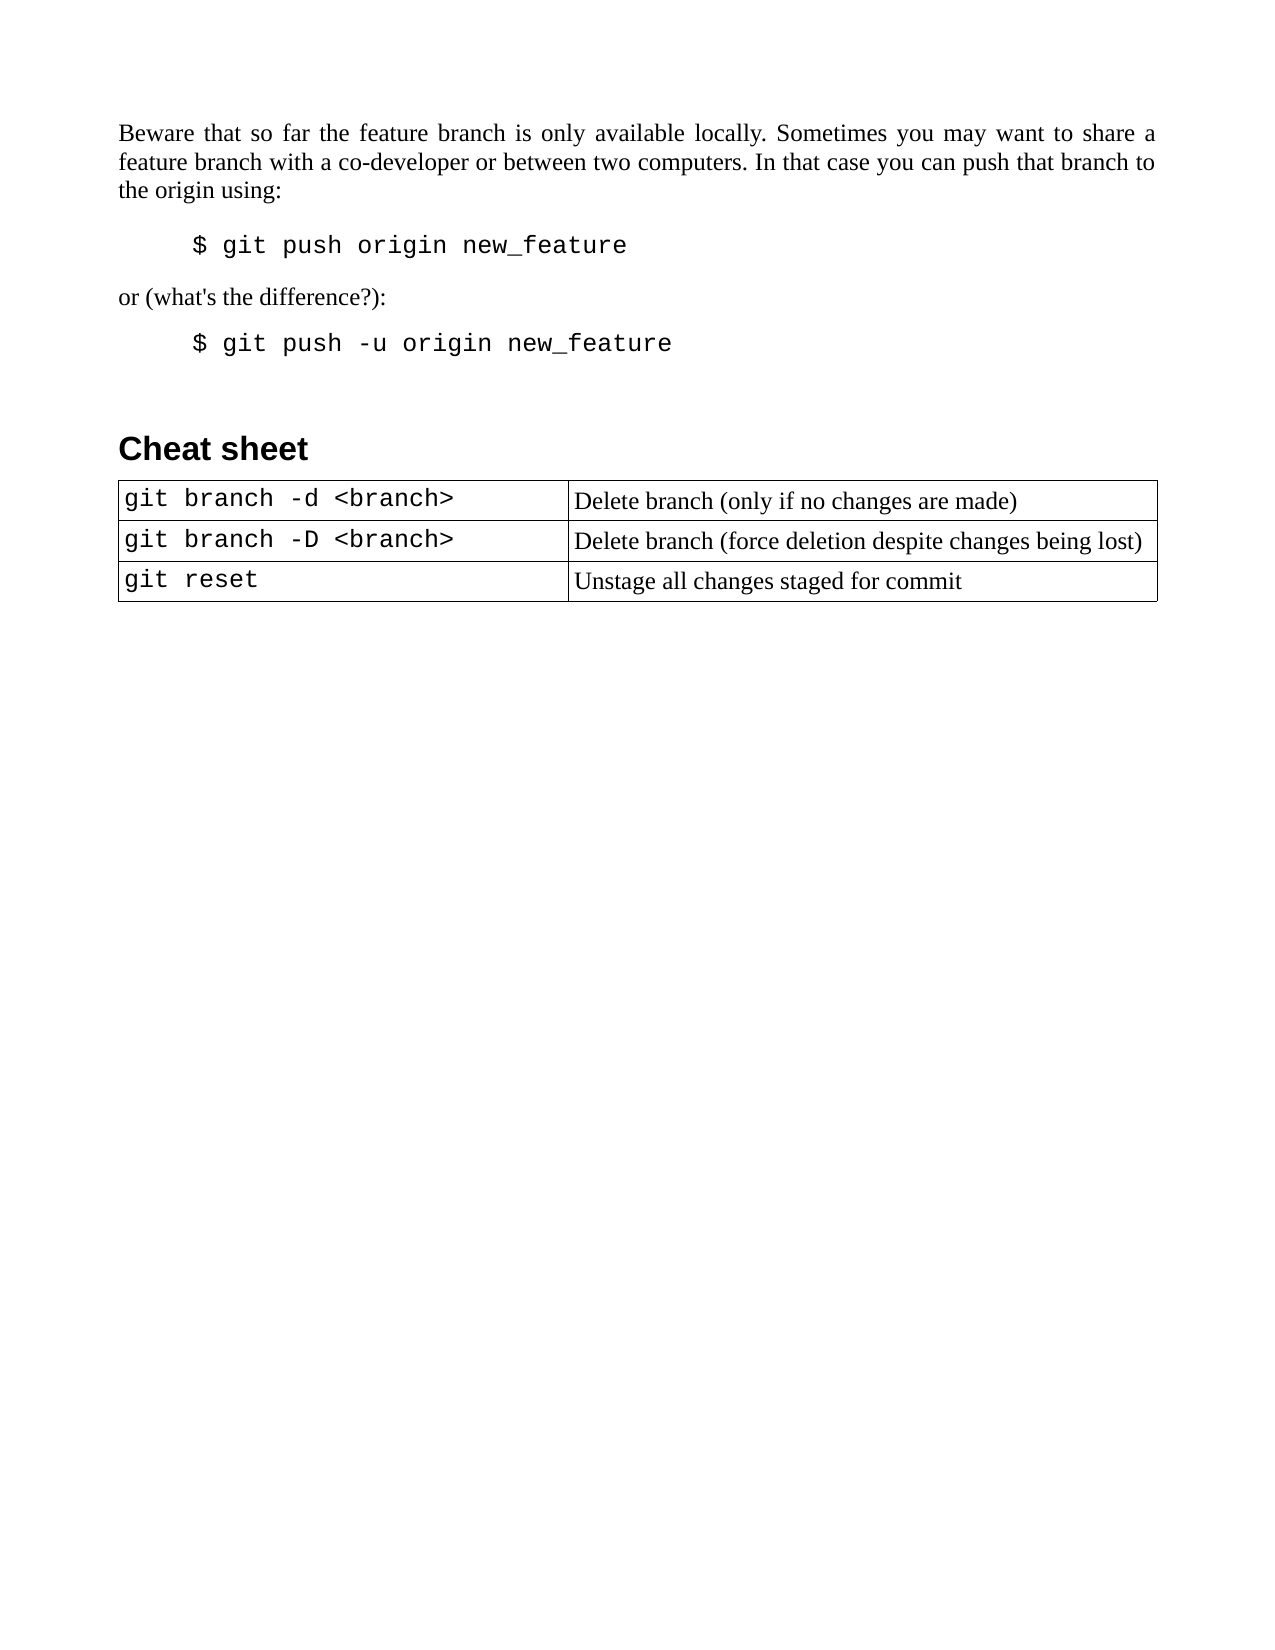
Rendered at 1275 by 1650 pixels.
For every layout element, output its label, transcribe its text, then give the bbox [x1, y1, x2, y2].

table_cell git branch -D <branch> [119, 521, 568, 561]
table_cell git reset [119, 562, 568, 601]
table_cell Delete branch (force deletion despite changes being lost) [569, 521, 1157, 561]
table_header Delete branch (only if no changes are made) [569, 481, 1157, 520]
text Beware that so far the feature branch is only available locally. Sometimes you may want to share a feature branch with a co-developer or between two computers. In that case you can push that branch to the origin using: [118, 118, 1157, 204]
table_cell Unstage all changes staged for commit [569, 562, 1157, 601]
subtitle Cheat sheet [118, 429, 1157, 467]
text or (what's the difference?): [118, 282, 1157, 310]
table_header git branch -d <branch> [119, 481, 568, 520]
text $ git push -u origin new_feature [192, 331, 1157, 359]
text $ git push origin new_feature [192, 233, 1157, 261]
